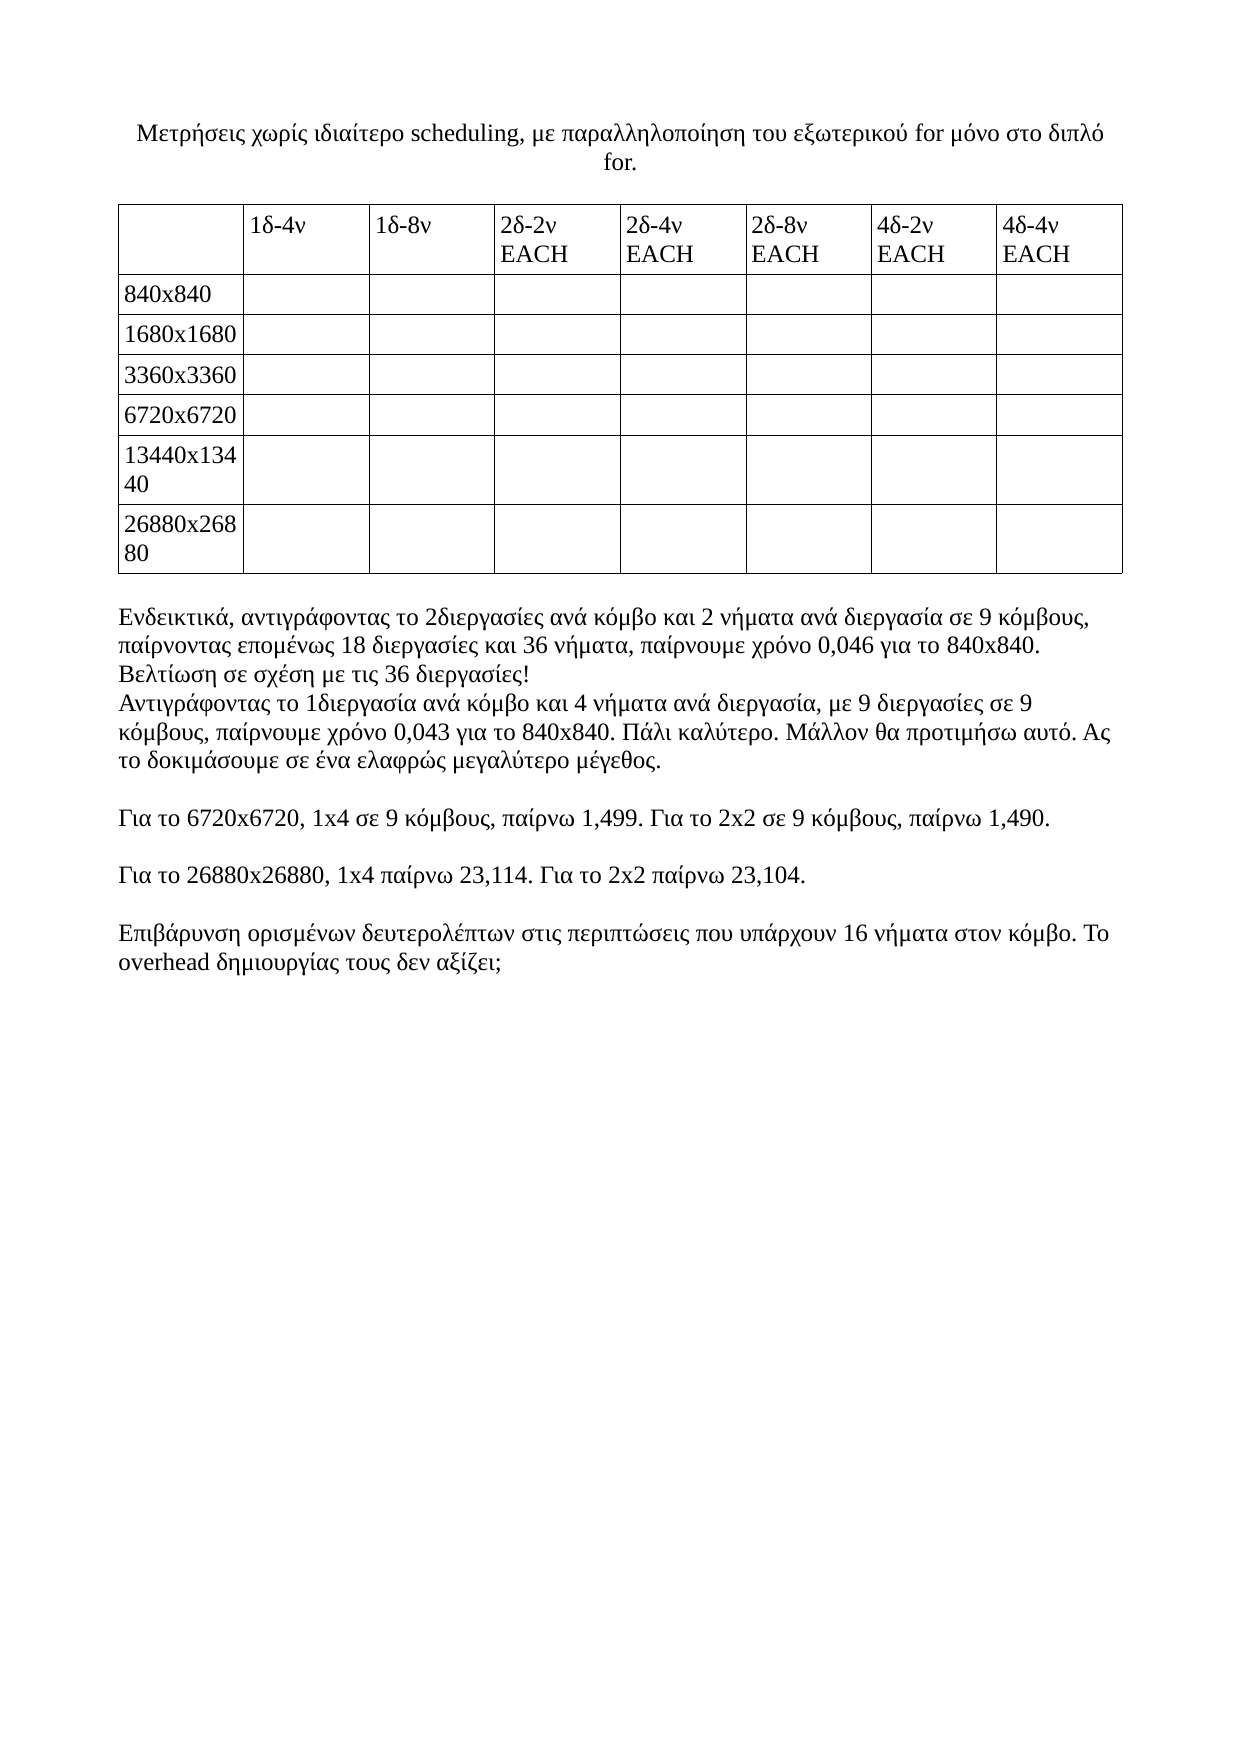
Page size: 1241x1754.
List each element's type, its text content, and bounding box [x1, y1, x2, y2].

table_cell [621, 355, 746, 394]
table_cell [621, 505, 746, 573]
table_cell 840x840 [119, 275, 243, 314]
table_cell [244, 395, 369, 435]
table_cell [370, 505, 494, 573]
text Μετρήσεις χωρίς ιδιαίτερο scheduling, με παραλληλοποίηση του εξωτερικού for μόνο στο διπλό for. [118, 118, 1122, 176]
table_cell [621, 395, 746, 435]
text Ενδεικτικά, αντιγράφοντας το 2διεργασίες ανά κόμβο και 2 νήματα ανά διεργασία σε 9 κόμβους, παίρνοντας επομένως 18 διεργασίες και 36 νήματα, παίρνουμε χρόνο 0,046 για το 840x840. Βελτίωση σε σχέση με τις 36 διεργασίες! [118, 602, 1122, 688]
table_cell [495, 275, 620, 314]
table_cell [495, 436, 620, 504]
table_cell [370, 355, 494, 394]
table_cell [872, 395, 996, 435]
table_cell [747, 395, 871, 435]
table_cell [370, 315, 494, 354]
table_cell [997, 315, 1122, 354]
text Για το 26880x26880, 1x4 παίρνω 23,114. Για το 2x2 παίρνω 23,104. [118, 860, 1122, 889]
table_cell [495, 395, 620, 435]
table_header 1δ-8ν [370, 205, 494, 273]
table_cell [747, 275, 871, 314]
table_cell [621, 275, 746, 314]
table_cell [370, 275, 494, 314]
table_cell [872, 355, 996, 394]
table_cell [244, 505, 369, 573]
table_cell [370, 395, 494, 435]
table_cell [997, 355, 1122, 394]
table_cell [872, 436, 996, 504]
table_cell [997, 505, 1122, 573]
table_cell 13440x13440 [119, 436, 243, 504]
table_cell [370, 436, 494, 504]
text Για το 6720x6720, 1x4 σε 9 κόμβους, παίρνω 1,499. Για το 2x2 σε 9 κόμβους, παίρνω 1,490. [118, 803, 1122, 832]
table_header 1δ-4ν [244, 205, 369, 273]
table_cell [244, 355, 369, 394]
table_cell [621, 436, 746, 504]
table_cell [747, 436, 871, 504]
table_cell [872, 505, 996, 573]
table_cell [747, 355, 871, 394]
table_cell [747, 505, 871, 573]
table_cell [495, 355, 620, 394]
table_cell [872, 275, 996, 314]
table_cell [997, 275, 1122, 314]
table_cell [997, 436, 1122, 504]
table_cell [495, 315, 620, 354]
table_header [119, 205, 243, 273]
table_header 2δ-2ν EACH [495, 205, 620, 273]
table_header 4δ-4ν EACH [997, 205, 1122, 273]
table_cell [244, 315, 369, 354]
table_cell [244, 436, 369, 504]
table_header 4δ-2ν EACH [872, 205, 996, 273]
table_cell 1680x1680 [119, 315, 243, 354]
text Αντιγράφοντας το 1διεργασία ανά κόμβο και 4 νήματα ανά διεργασία, με 9 διεργασίες σε 9 κόμβους, παίρνουμε χρόνο 0,043 για το 840x840. Πάλι καλύτερο. Μάλλον θα προτιμήσω αυτό. Ας το δοκιμάσουμε σε ένα ελαφρώς μεγαλύτερο μέγεθος. [118, 688, 1122, 774]
table_header 2δ-4ν EACH [621, 205, 746, 273]
table_cell [495, 505, 620, 573]
table_cell [747, 315, 871, 354]
table_cell 6720x6720 [119, 395, 243, 435]
table_cell 26880x26880 [119, 505, 243, 573]
table_cell [244, 275, 369, 314]
table_cell [621, 315, 746, 354]
text Επιβάρυνση ορισμένων δευτερολέπτων στις περιπτώσεις που υπάρχουν 16 νήματα στον κόμβο. Το overhead δημιουργίας τους δεν αξίζει; [118, 918, 1122, 975]
table_header 2δ-8ν EACH [747, 205, 871, 273]
table_cell [997, 395, 1122, 435]
table_cell [872, 315, 996, 354]
table_cell 3360x3360 [119, 355, 243, 394]
